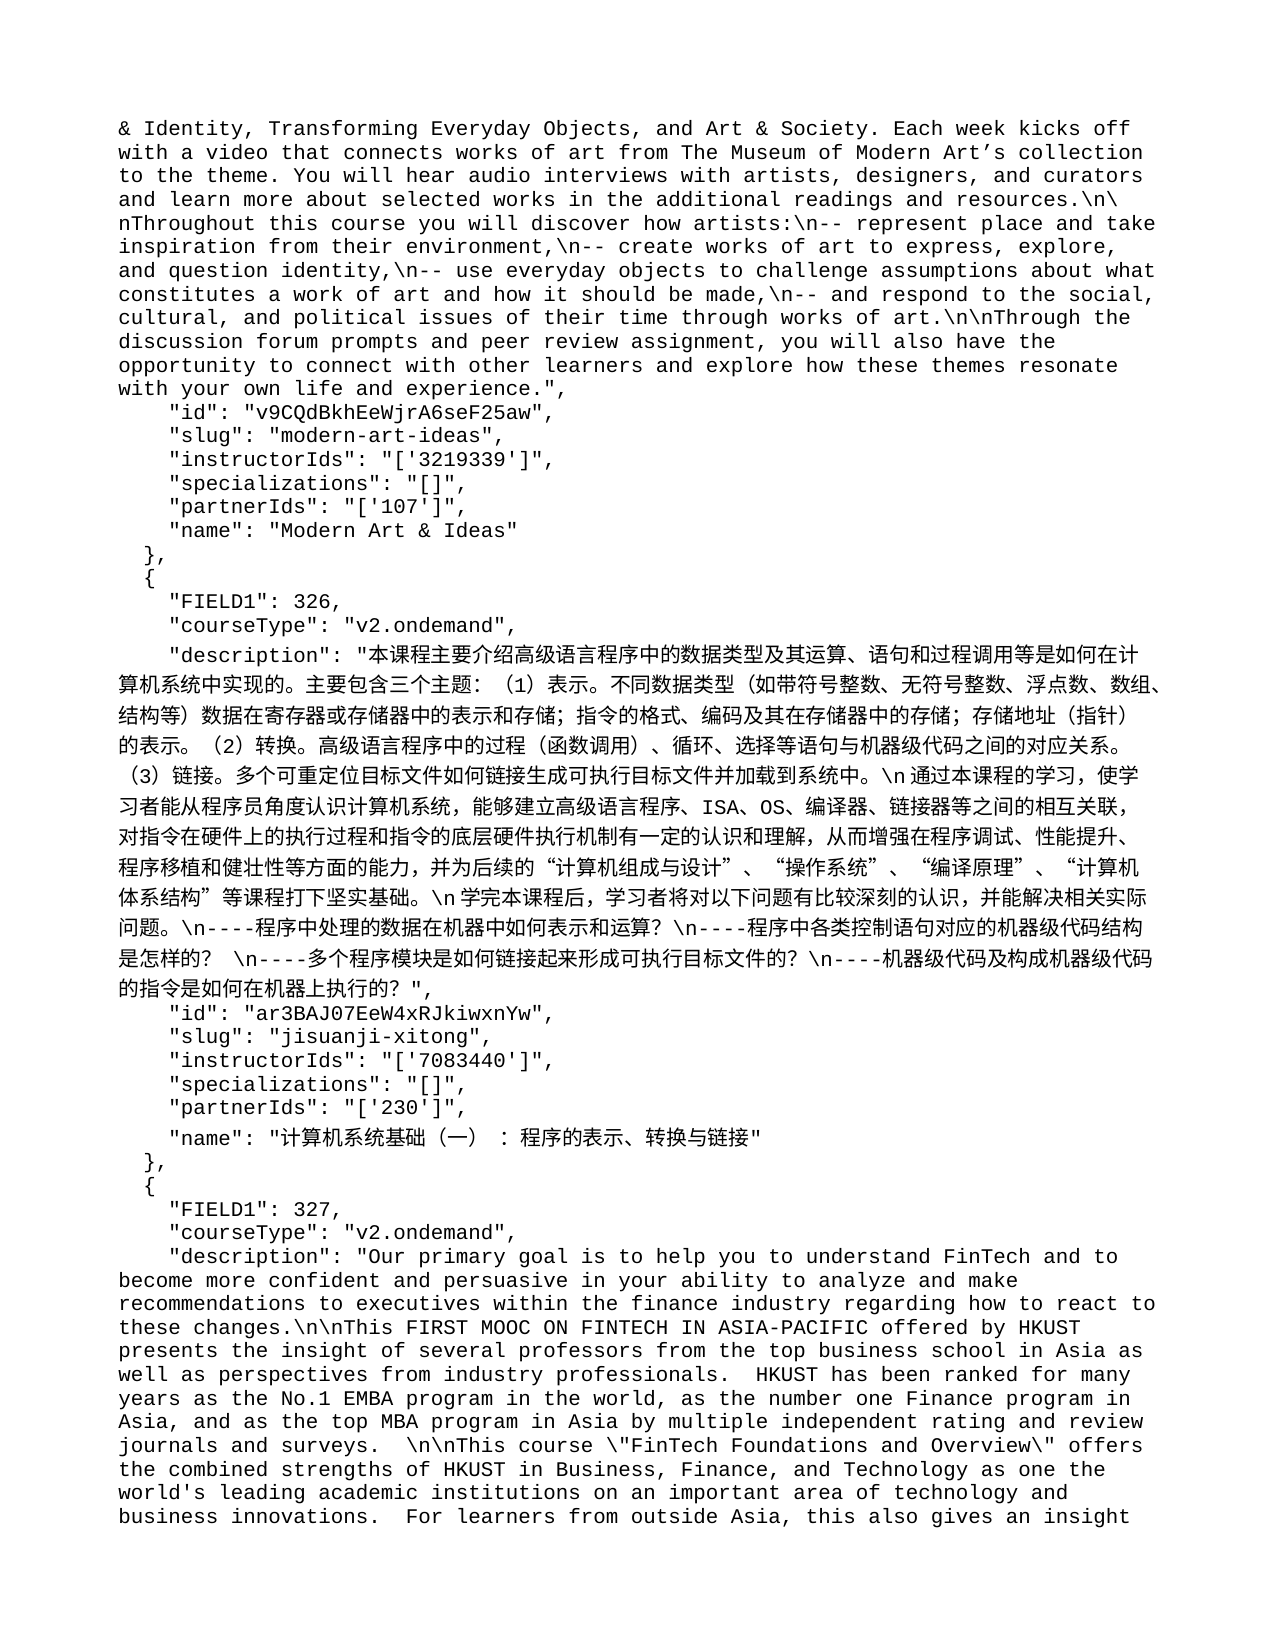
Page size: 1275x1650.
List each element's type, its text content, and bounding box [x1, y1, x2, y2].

text "slug": "modern-art-ideas", [118, 426, 1157, 449]
text & Identity, Transforming Everyday Objects, and Art & Society. Each week kicks off with a video that connects works of art from The Museum of Modern Art’s collection to the theme. You will hear audio interviews with artists, designers, and curators and learn more about selected works in the additional readings and resources.\n\nThroughout this course you will discover how artists:\n-- represent place and take inspiration from their environment,\n-- create works of art to express, explore, and question identity,\n-- use everyday objects to challenge assumptions about what constitutes a work of art and how it should be made,\n-- and respond to the social, cultural, and political issues of their time through works of art.\n\nThrough the discussion forum prompts and peer review assignment, you will also have the opportunity to connect with other learners and explore how these themes resonate with your own life and experience.", [118, 118, 1157, 402]
text "name": "Modern Art & Ideas" [118, 520, 1157, 544]
text "partnerIds": "['230']", [118, 1097, 1157, 1121]
text "name": "计算机系统基础（一） ：程序的表示、转换与链接" [118, 1121, 1157, 1151]
text }, [118, 1151, 1157, 1175]
text "id": "ar3BAJ07EeW4xRJkiwxnYw", [118, 1003, 1157, 1026]
text { [118, 1175, 1157, 1199]
text "specializations": "[]", [118, 1074, 1157, 1097]
text "description": "本课程主要介绍高级语言程序中的数据类型及其运算、语句和过程调用等是如何在计算机系统中实现的。主要包含三个主题：（1）表示。不同数据类型（如带符号整数、无符号整数、浮点数、数组、结构等）数据在寄存器或存储器中的表示和存储；指令的格式、编码及其在存储器中的存储；存储地址（指针）的表示。（2）转换。高级语言程序中的过程（函数调用）、循环、选择等语句与机器级代码之间的对应关系。（3）链接。多个可重定位目标文件如何链接生成可执行目标文件并加载到系统中。\n通过本课程的学习，使学习者能从程序员角度认识计算机系统，能够建立高级语言程序、ISA、OS、编译器、链接器等之间的相互关联，对指令在硬件上的执行过程和指令的底层硬件执行机制有一定的认识和理解，从而增强在程序调试、性能提升、程序移植和健壮性等方面的能力，并为后续的“计算机组成与设计”、“操作系统”、“编译原理”、“计算机体系结构”等课程打下坚实基础。\n学完本课程后，学习者将对以下问题有比较深刻的认识，并能解决相关实际问题。\n----程序中处理的数据在机器中如何表示和运算？\n----程序中各类控制语句对应的机器级代码结构是怎样的？ \n----多个程序模块是如何链接起来形成可执行目标文件的？\n----机器级代码及构成机器级代码的指令是如何在机器上执行的？", [118, 638, 1157, 1003]
text "FIELD1": 326, [118, 591, 1157, 615]
text "FIELD1": 327, [118, 1199, 1157, 1222]
text "slug": "jisuanji-xitong", [118, 1026, 1157, 1050]
text "instructorIds": "['7083440']", [118, 1050, 1157, 1074]
text { [118, 567, 1157, 591]
text "description": "Our primary goal is to help you to understand FinTech and to become more confident and persuasive in your ability to analyze and make recommendations to executives within the finance industry regarding how to react to these changes.\n\nThis FIRST MOOC ON FINTECH IN ASIA-PACIFIC offered by HKUST presents the insight of several professors from the top business school in Asia as well as perspectives from industry professionals. HKUST has been ranked for many years as the No.1 EMBA program in the world, as the number one Finance program in Asia, and as the top MBA program in Asia by multiple independent rating and review journals and surveys. \n\nThis course \"FinTech Foundations and Overview\" offers the combined strengths of HKUST in Business, Finance, and Technology as one the world's leading academic institutions on an important area of technology and business innovations. For learners from outside Asia, this also gives an insight [118, 1246, 1157, 1530]
text "instructorIds": "['3219339']", [118, 449, 1157, 473]
text "courseType": "v2.ondemand", [118, 1222, 1157, 1246]
text "partnerIds": "['107']", [118, 496, 1157, 520]
text }, [118, 544, 1157, 567]
text "id": "v9CQdBkhEeWjrA6seF25aw", [118, 402, 1157, 426]
text "specializations": "[]", [118, 473, 1157, 496]
text "courseType": "v2.ondemand", [118, 615, 1157, 638]
